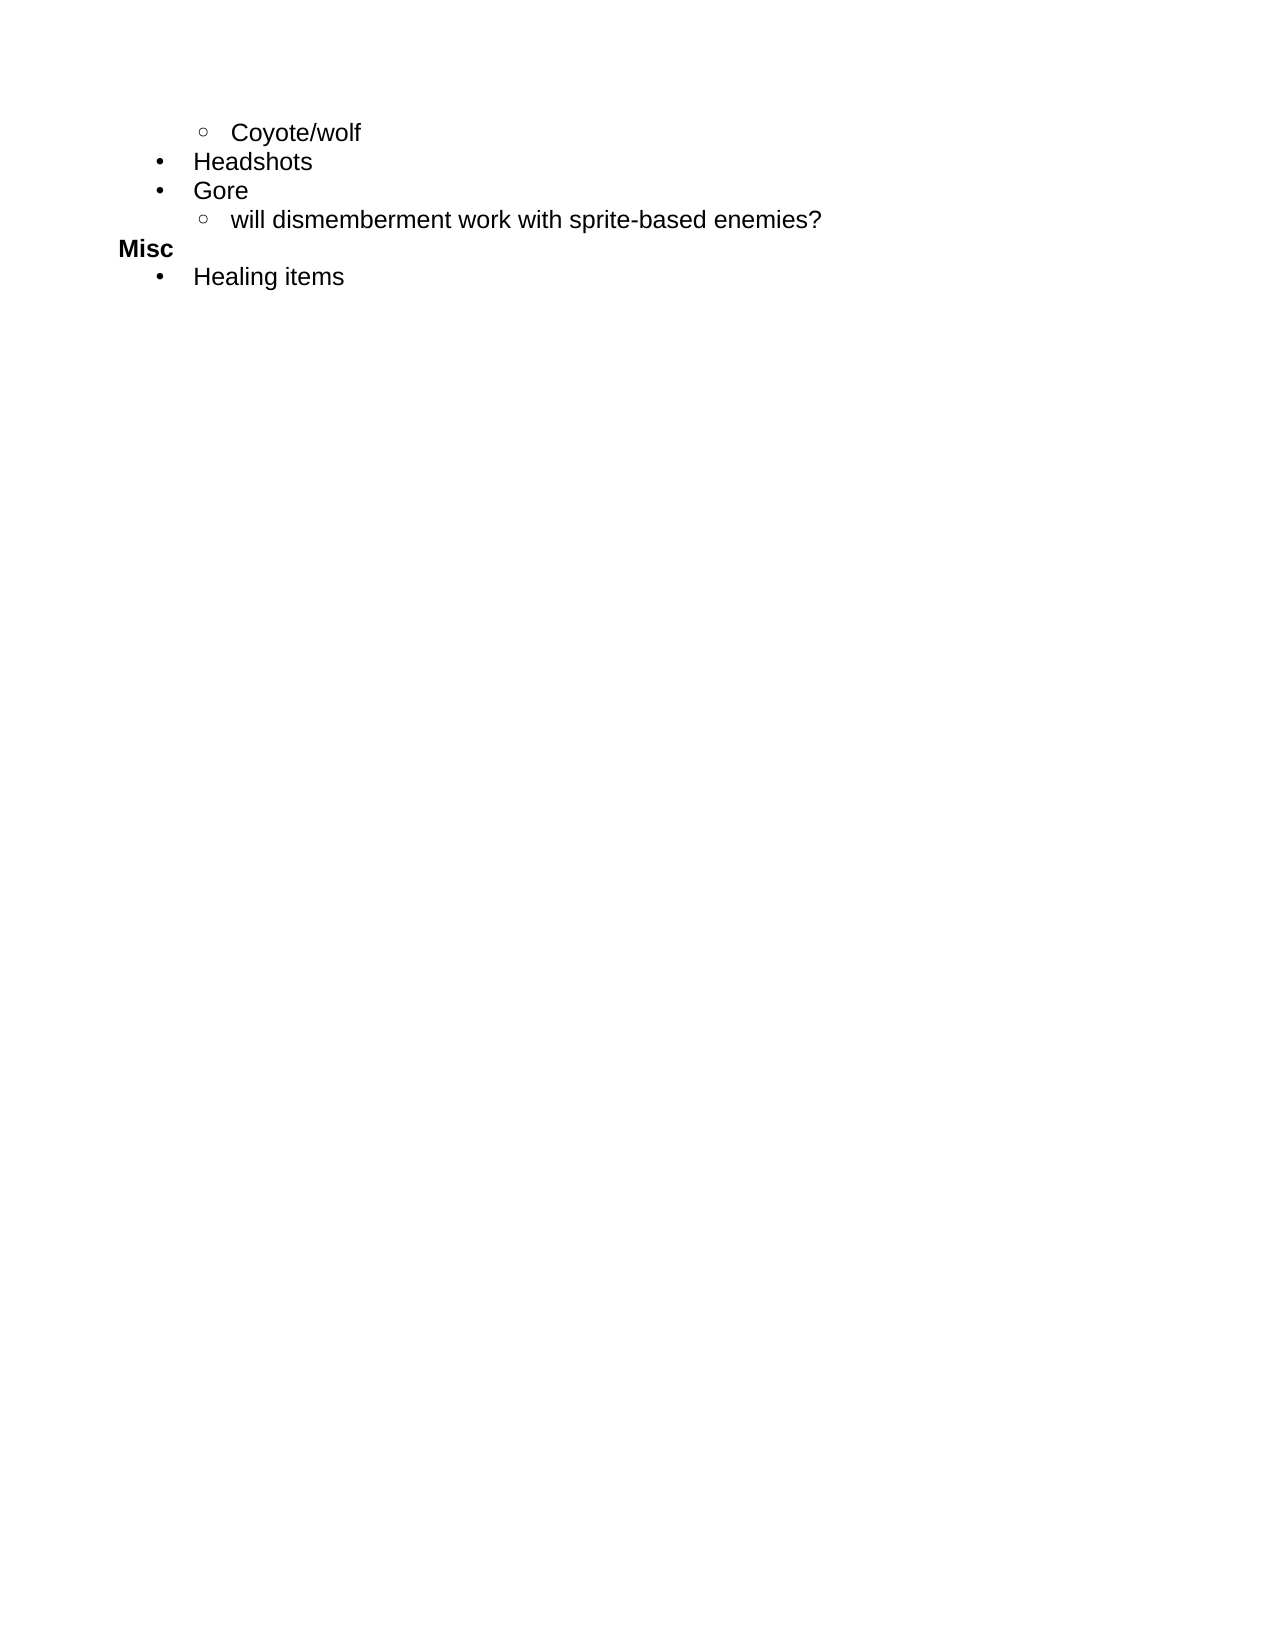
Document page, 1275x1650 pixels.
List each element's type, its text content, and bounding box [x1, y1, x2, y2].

list Headshots [156, 147, 1157, 176]
list Coyote/wolf [193, 118, 1157, 147]
text Misc [118, 233, 1157, 262]
list Healing items [156, 262, 1157, 291]
list will dismemberment work with sprite-based enemies? [193, 205, 1157, 233]
list Gore [156, 176, 1157, 205]
